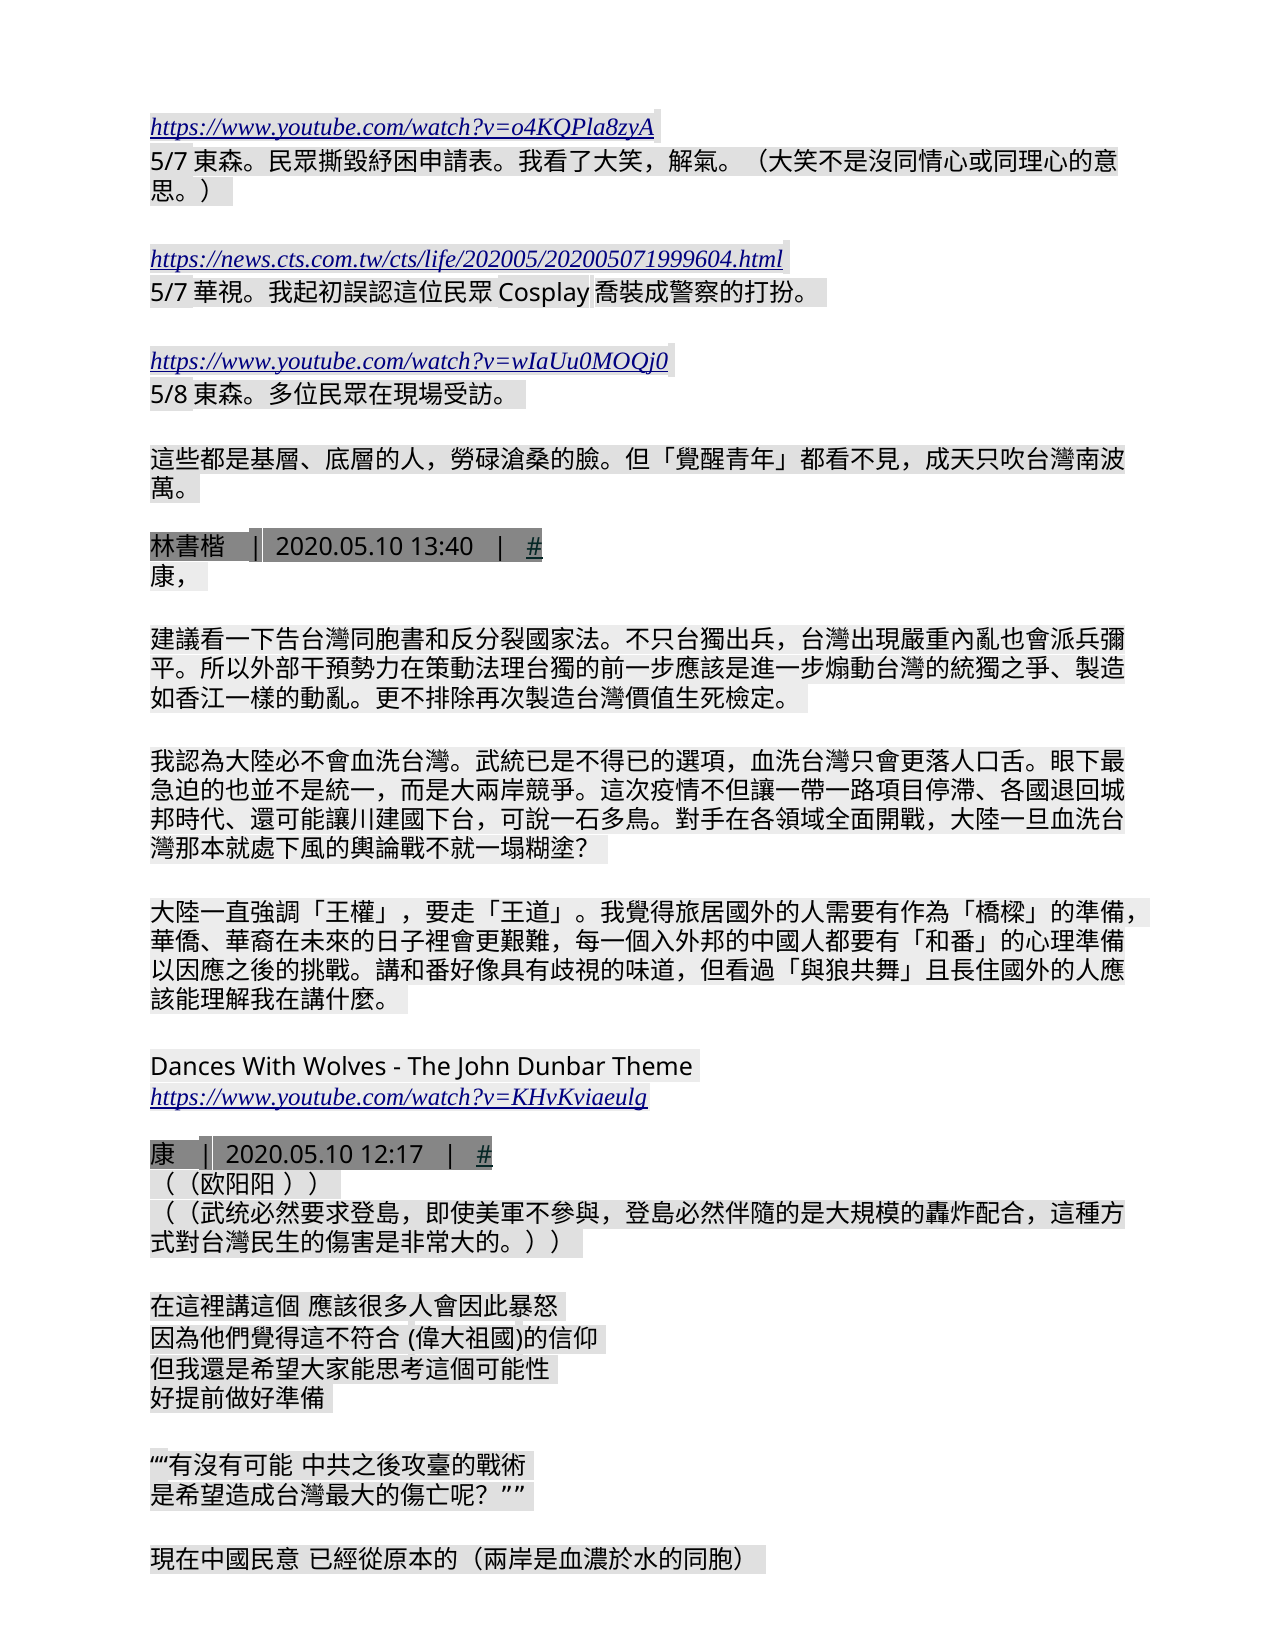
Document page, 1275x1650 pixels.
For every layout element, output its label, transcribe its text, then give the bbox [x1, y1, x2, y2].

text 康， 建議看一下告台灣同胞書和反分裂國家法。不只台獨出兵，台灣出現嚴重內亂也會派兵彌平。所以外部干預勢力在策動法理台獨的前一步應該是進一步煽動台灣的統獨之爭、製造如香江一樣的動亂。更不排除再次製造台灣價值生死檢定。 我認為大陸必不會血洗台灣。武統已是不得已的選項，血洗台灣只會更落人口舌。眼下最急迫的也並不是統一，而是大兩岸競爭。這次疫情不但讓一帶一路項目停滯、各國退回城邦時代、還可能讓川建國下台，可說一石多鳥。對手在各領域全面開戰，大陸一旦血洗台灣那本就處下風的輿論戰不就一塌糊塗？ 大陸一直強調「王權」，要走「王道」。我覺得旅居國外的人需要有作為「橋樑」的準備，華僑、華裔在未來的日子裡會更艱難，每一個入外邦的中國人都要有「和番」的心理準備以因應之後的挑戰。講和番好像具有歧視的味道，但看過「與狼共舞」且長住國外的人應該能理解我在講什麼。 Dances With Wolves - The John Dunbar Theme https://www.youtube.com/watch?v=KHvKviaeulg [150, 562, 1125, 1111]
text （（欧阳阳 ）） （（武统必然要求登島，即使美軍不參與，登島必然伴隨的是大規模的轟炸配合，這種方式對台灣民生的傷害是非常大的。）） 在這裡講這個 應該很多人會因此暴怒 因為他們覺得這不符合 (偉大祖國)的信仰 但我還是希望大家能思考這個可能性 好提前做好準備 ““有沒有可能 中共之後攻臺的戰術 是希望造成台灣最大的傷亡呢？”” 現在中國民意 已經從原本的（兩岸是血濃於水的同胞） [150, 1170, 1125, 1574]
text 林書楷 | 2020.05.10 13:40 | # [150, 528, 1125, 562]
text 康 | 2020.05.10 12:17 | # [150, 1136, 1125, 1170]
text https://www.youtube.com/watch?v=o4KQPla8zyA 5/7東森。民眾撕毀紓困申請表。我看了大笑，解氣。（大笑不是沒同情心或同理心的意思。） https://news.cts.com.tw/cts/life/202005/202005071999604.html 5/7華視。我起初誤認這位民眾Cosplay喬裝成警察的打扮。 https://www.youtube.com/watch?v=wIaUu0MOQj0 5/8東森。多位民眾在現場受訪。 這些都是基層、底層的人，勞碌滄桑的臉。但「覺醒青年」都看不見，成天只吹台灣南波萬。 [150, 75, 1125, 503]
